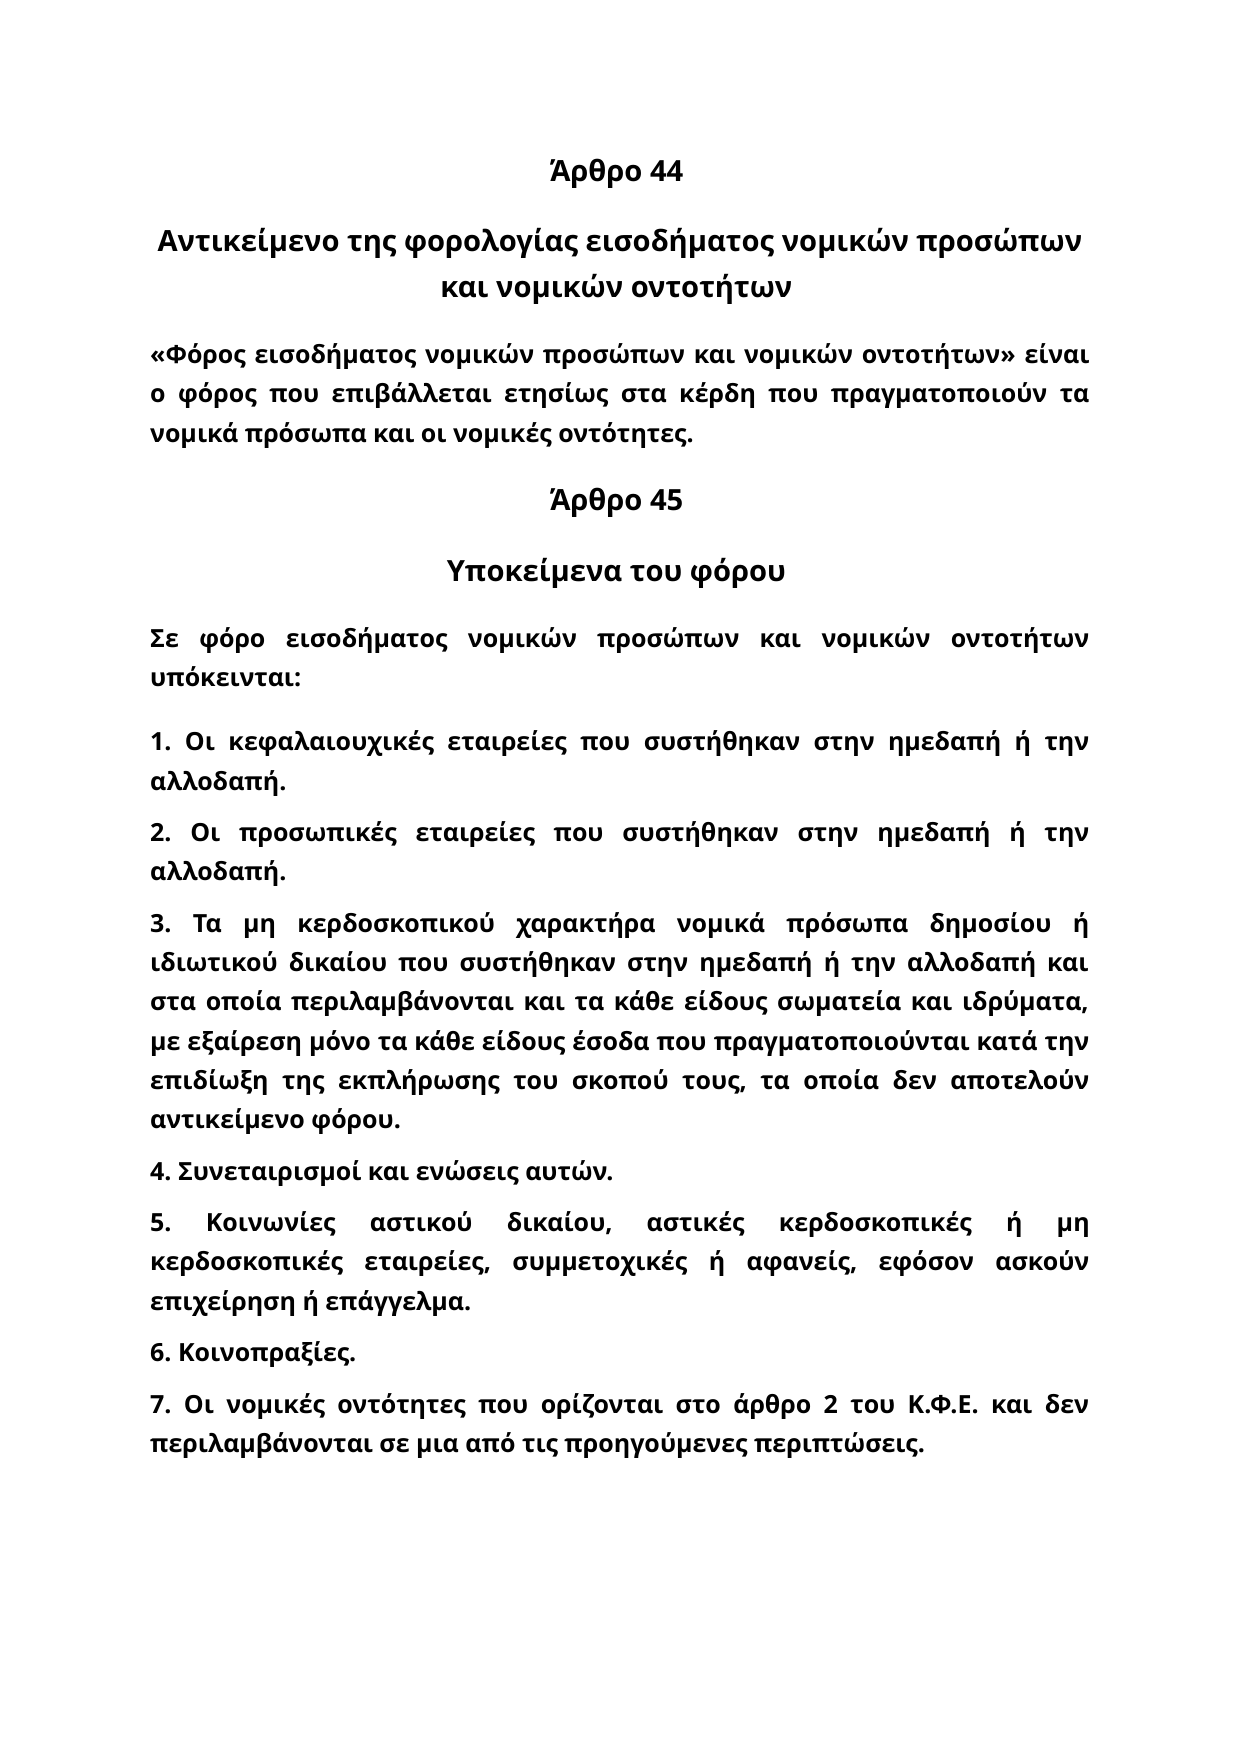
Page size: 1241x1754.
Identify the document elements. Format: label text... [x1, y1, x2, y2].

subtitle Υποκείμενα του φόρου [150, 550, 1090, 590]
text 3. Τα μη κερδοσκοπικού χαρακτήρα νομικά πρόσωπα δημοσίου ή ιδιωτικού δικαίου που συστήθηκαν στην ημεδαπή ή την αλλοδαπή και στα οποία περιλαμβάνονται και τα κάθε είδους σωματεία και ιδρύματα, με εξαίρεση μόνο τα κάθε είδους έσοδα που πραγματοποιούνται κατά την επιδίωξη της εκπλήρωσης του σκοπού τους, τα οποία δεν αποτελούν αντικείμενο φόρου. [150, 906, 1090, 1136]
subtitle Άρθρο 45 [150, 479, 1090, 519]
text 2. Οι προσωπικές εταιρείες που συστήθηκαν στην ημεδαπή ή την αλλοδαπή. [150, 815, 1090, 888]
text 7. Οι νομικές οντότητες που ορίζονται στο άρθρο 2 του Κ.Φ.Ε. και δεν περιλαμβάνονται σε μια από τις προηγούμενες περιπτώσεις. [150, 1386, 1090, 1460]
text 5. Κοινωνίες αστικού δικαίου, αστικές κερδοσκοπικές ή μη κερδοσκοπικές εταιρείες, συμμετοχικές ή αφανείς, εφόσον ασκούν επιχείρηση ή επάγγελμα. [150, 1205, 1090, 1317]
text 6. Κοινοπραξίες. [150, 1335, 1090, 1369]
subtitle Άρθρο 44 [150, 150, 1090, 190]
text 4. Συνεταιρισμοί και ενώσεις αυτών. [150, 1153, 1090, 1187]
text «Φόρος εισοδήματος νομικών προσώπων και νομικών οντοτήτων» είναι ο φόρος που επιβάλλεται ετησίως στα κέρδη που πραγματοποιούν τα νομικά πρόσωπα και οι νομικές οντότητες. [150, 337, 1090, 449]
text 1. Οι κεφαλαιουχικές εταιρείες που συστήθηκαν στην ημεδαπή ή την αλλοδαπή. [150, 724, 1090, 797]
subtitle Αντικείμενο της φορολογίας εισοδήματος νομικών προσώπων και νομικών οντοτήτων [150, 221, 1090, 306]
text Σε φόρο εισοδήματος νομικών προσώπων και νομικών οντοτήτων υπόκεινται: [150, 621, 1090, 694]
